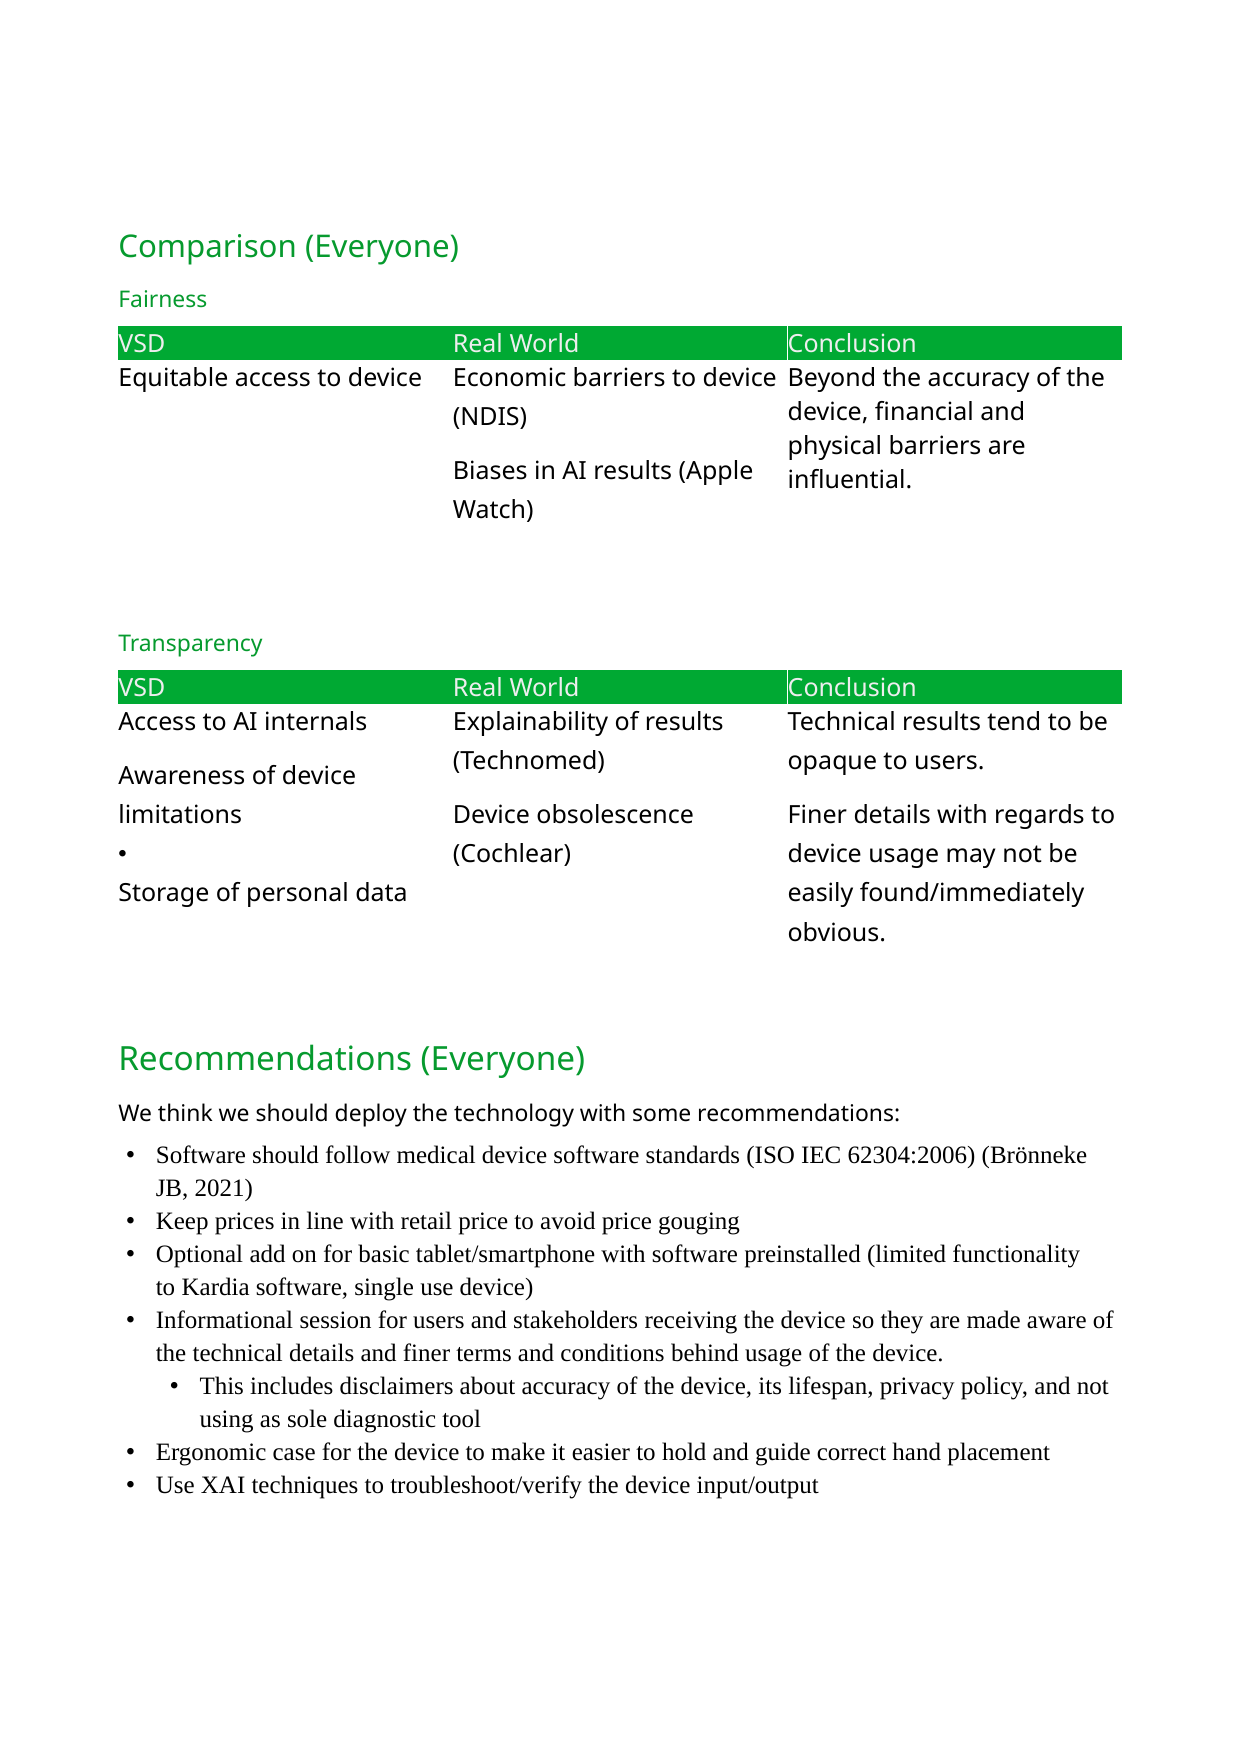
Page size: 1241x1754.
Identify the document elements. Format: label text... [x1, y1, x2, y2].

list Ergonomic case for the device to make it easier to hold and guide correct hand placement​ [156, 1437, 1122, 1466]
table_header Real World [453, 670, 787, 704]
table_cell Explainability of results (Technomed) Device obsolescence (Cochlear) [453, 704, 787, 987]
table_header VSD [118, 670, 453, 704]
text Recommendations (Everyone) [118, 1034, 1122, 1080]
table_header VSD [118, 326, 453, 360]
table_cell Access to AI internals Awareness of device limitations Storage of personal data [118, 704, 453, 987]
list Optional add on for basic tablet/smartphone with software preinstalled (limited functionality to Kardia software, single use device)​ [156, 1239, 1122, 1301]
text We think we should deploy the technology with some recommendations: [118, 1097, 1122, 1128]
table_cell Economic barriers to device (NDIS) Biases in AI results (Apple Watch) [453, 360, 787, 580]
list Software should follow medical device software standards (ISO IEC 62304:2006) (Brönneke JB, 2021) [156, 1140, 1122, 1202]
table_cell Beyond the accuracy of the device, financial and physical barriers are influential. [788, 360, 1122, 580]
table_header Conclusion [788, 326, 1122, 360]
list Use XAI techniques to troubleshoot/verify the device input/output [156, 1470, 1122, 1499]
list This includes disclaimers about accuracy of the device, its lifespan, privacy policy, and not using as sole diagnostic tool​ [199, 1371, 1122, 1433]
table_cell Equitable access to device [118, 360, 453, 580]
text Transparency [118, 627, 1122, 658]
table_header Conclusion [788, 670, 1122, 704]
list Informational session for users and stakeholders receiving the device so they are made aware of the technical details and finer terms and conditions behind usage of the device.​ [156, 1305, 1122, 1367]
text Fairness [118, 283, 1122, 314]
table_cell Technical results tend to be opaque to users. Finer details with regards to device usage may not be easily found/immediately obvious. [788, 704, 1122, 987]
table_header Real World [453, 326, 787, 360]
list Keep prices in line with retail price to avoid price gouging [156, 1206, 1122, 1235]
text Comparison (Everyone) [118, 224, 1122, 266]
